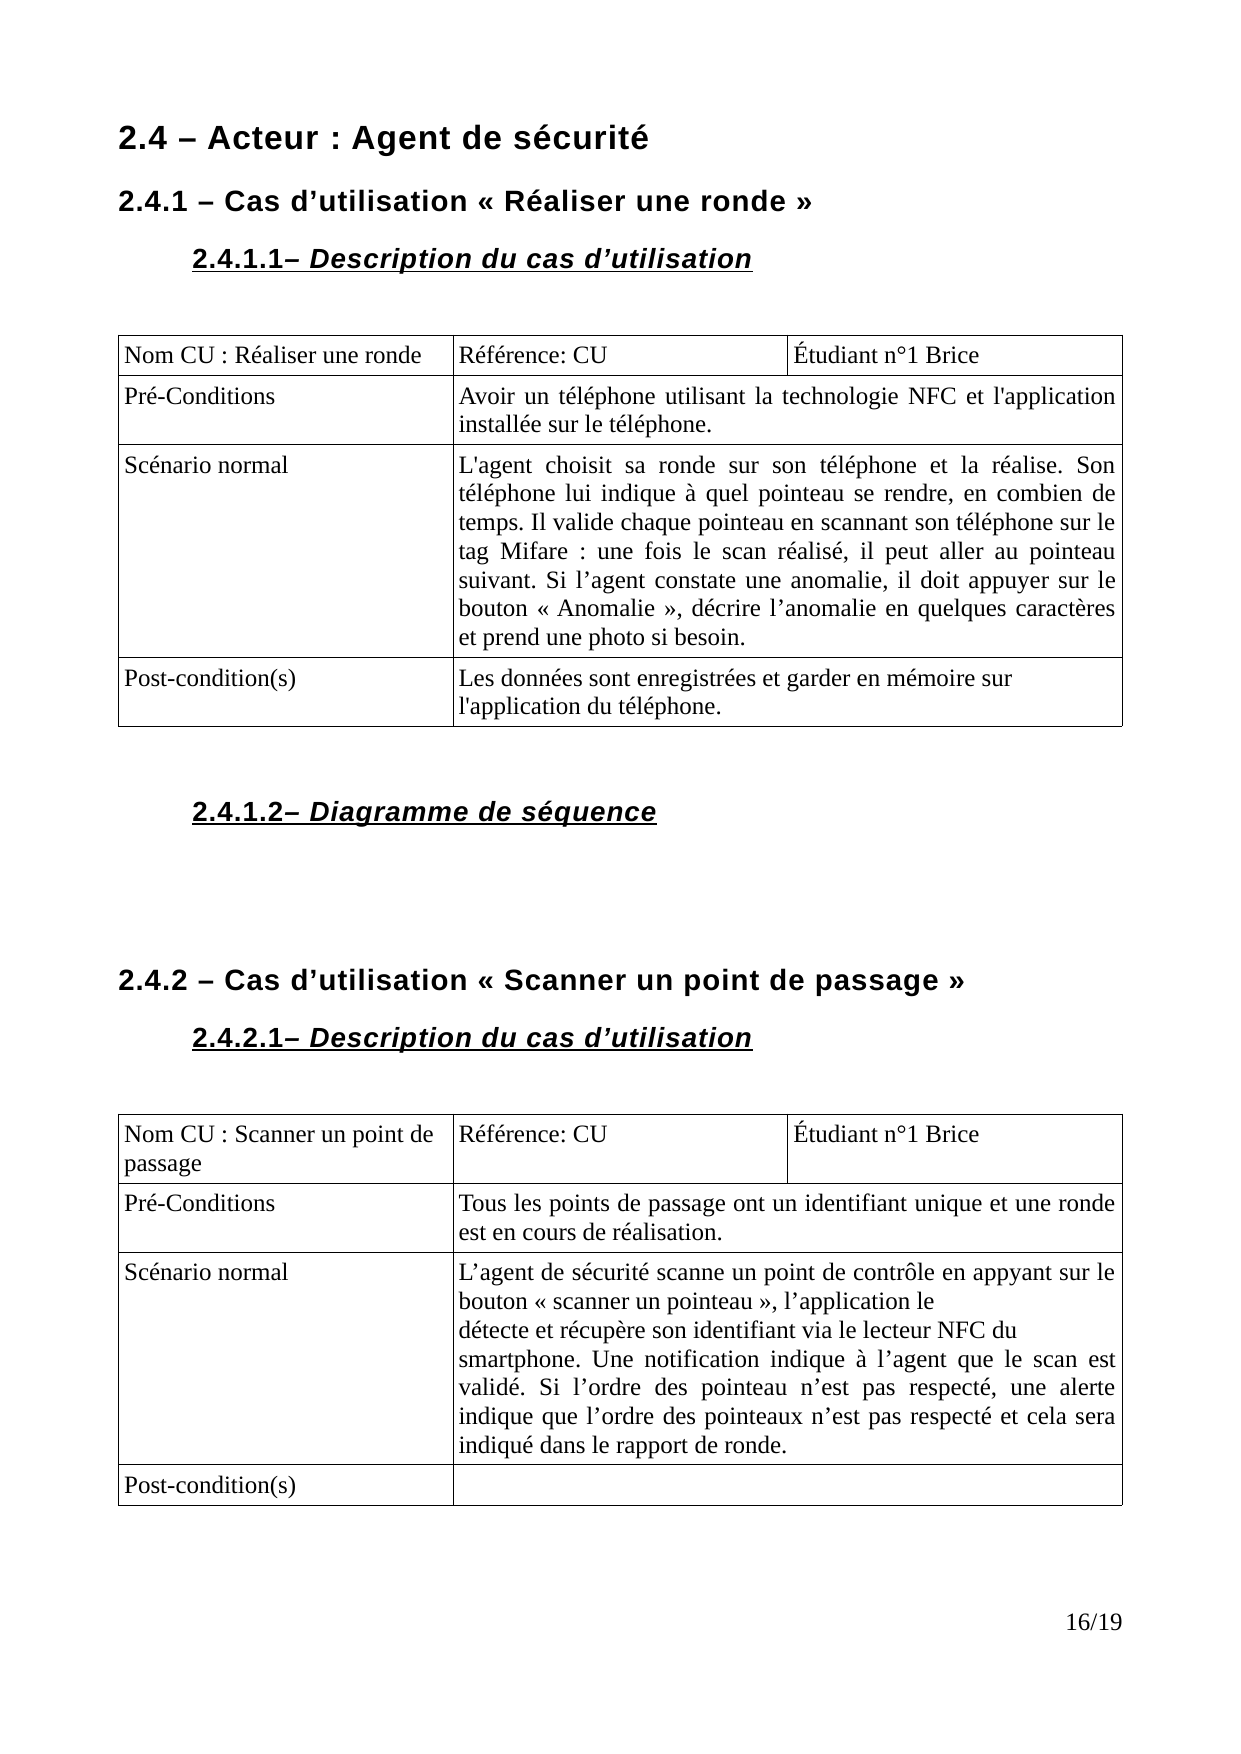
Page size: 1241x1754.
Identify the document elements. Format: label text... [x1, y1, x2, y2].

subtitle 2.4.1 – Cas d’utilisation « Réaliser une ronde » [118, 184, 1122, 218]
table_header Nom CU : Réaliser une ronde [119, 336, 453, 375]
table_cell Les données sont enregistrées et garder en mémoire sur l'application du téléphone. [454, 658, 1122, 726]
table_cell Post-condition(s) [119, 658, 453, 726]
table_cell Avoir un téléphone utilisant la technologie NFC et l'application installée sur le téléphone. [454, 376, 1122, 444]
table_header Référence: CU [454, 1115, 787, 1182]
subtitle 2.4.1.2– Diagramme de séquence [118, 795, 1122, 827]
subtitle 2.4 – Acteur : Agent de sécurité [118, 118, 1122, 157]
table_header Étudiant n°1 Brice [788, 1115, 1122, 1182]
subtitle 2.4.1.1– Description du cas d’utilisation [118, 243, 1122, 274]
table_cell Pré-Conditions [119, 1184, 453, 1252]
table_cell Post-condition(s) [119, 1465, 453, 1505]
table_cell Pré-Conditions [119, 376, 453, 444]
table_cell Tous les points de passage ont un identifiant unique et une ronde est en cours de réalisation. [454, 1184, 1122, 1252]
subtitle 2.4.2 – Cas d’utilisation « Scanner un point de passage » [118, 963, 1122, 996]
table_cell Scénario normal [119, 445, 453, 657]
subtitle 2.4.2.1– Description du cas d’utilisation [118, 1021, 1122, 1053]
table_cell [454, 1465, 1122, 1505]
table_header Étudiant n°1 Brice [788, 336, 1122, 375]
table_cell L'agent choisit sa ronde sur son téléphone et la réalise. Son téléphone lui indique à quel pointeau se rendre, en combien de temps. Il valide chaque pointeau en scannant son téléphone sur le tag Mifare : une fois le scan réalisé, il peut aller au pointeau suivant. Si l’agent constate une anomalie, il doit appuyer sur le bouton « Anomalie », décrire l’anomalie en quelques caractères et prend une photo si besoin. [454, 445, 1122, 657]
table_cell Scénario normal [119, 1253, 453, 1464]
table_header Référence: CU [454, 336, 787, 375]
table_cell L’agent de sécurité scanne un point de contrôle en appyant sur le bouton « scanner un pointeau », l’application le détecte et récupère son identifiant via le lecteur NFC du smartphone. Une notification indique à l’agent que le scan est validé. Si l’ordre des pointeau n’est pas respecté, une alerte indique que l’ordre des pointeaux n’est pas respecté et cela sera indiqué dans le rapport de ronde. [454, 1253, 1122, 1464]
table_header Nom CU : Scanner un point de passage [119, 1115, 453, 1182]
